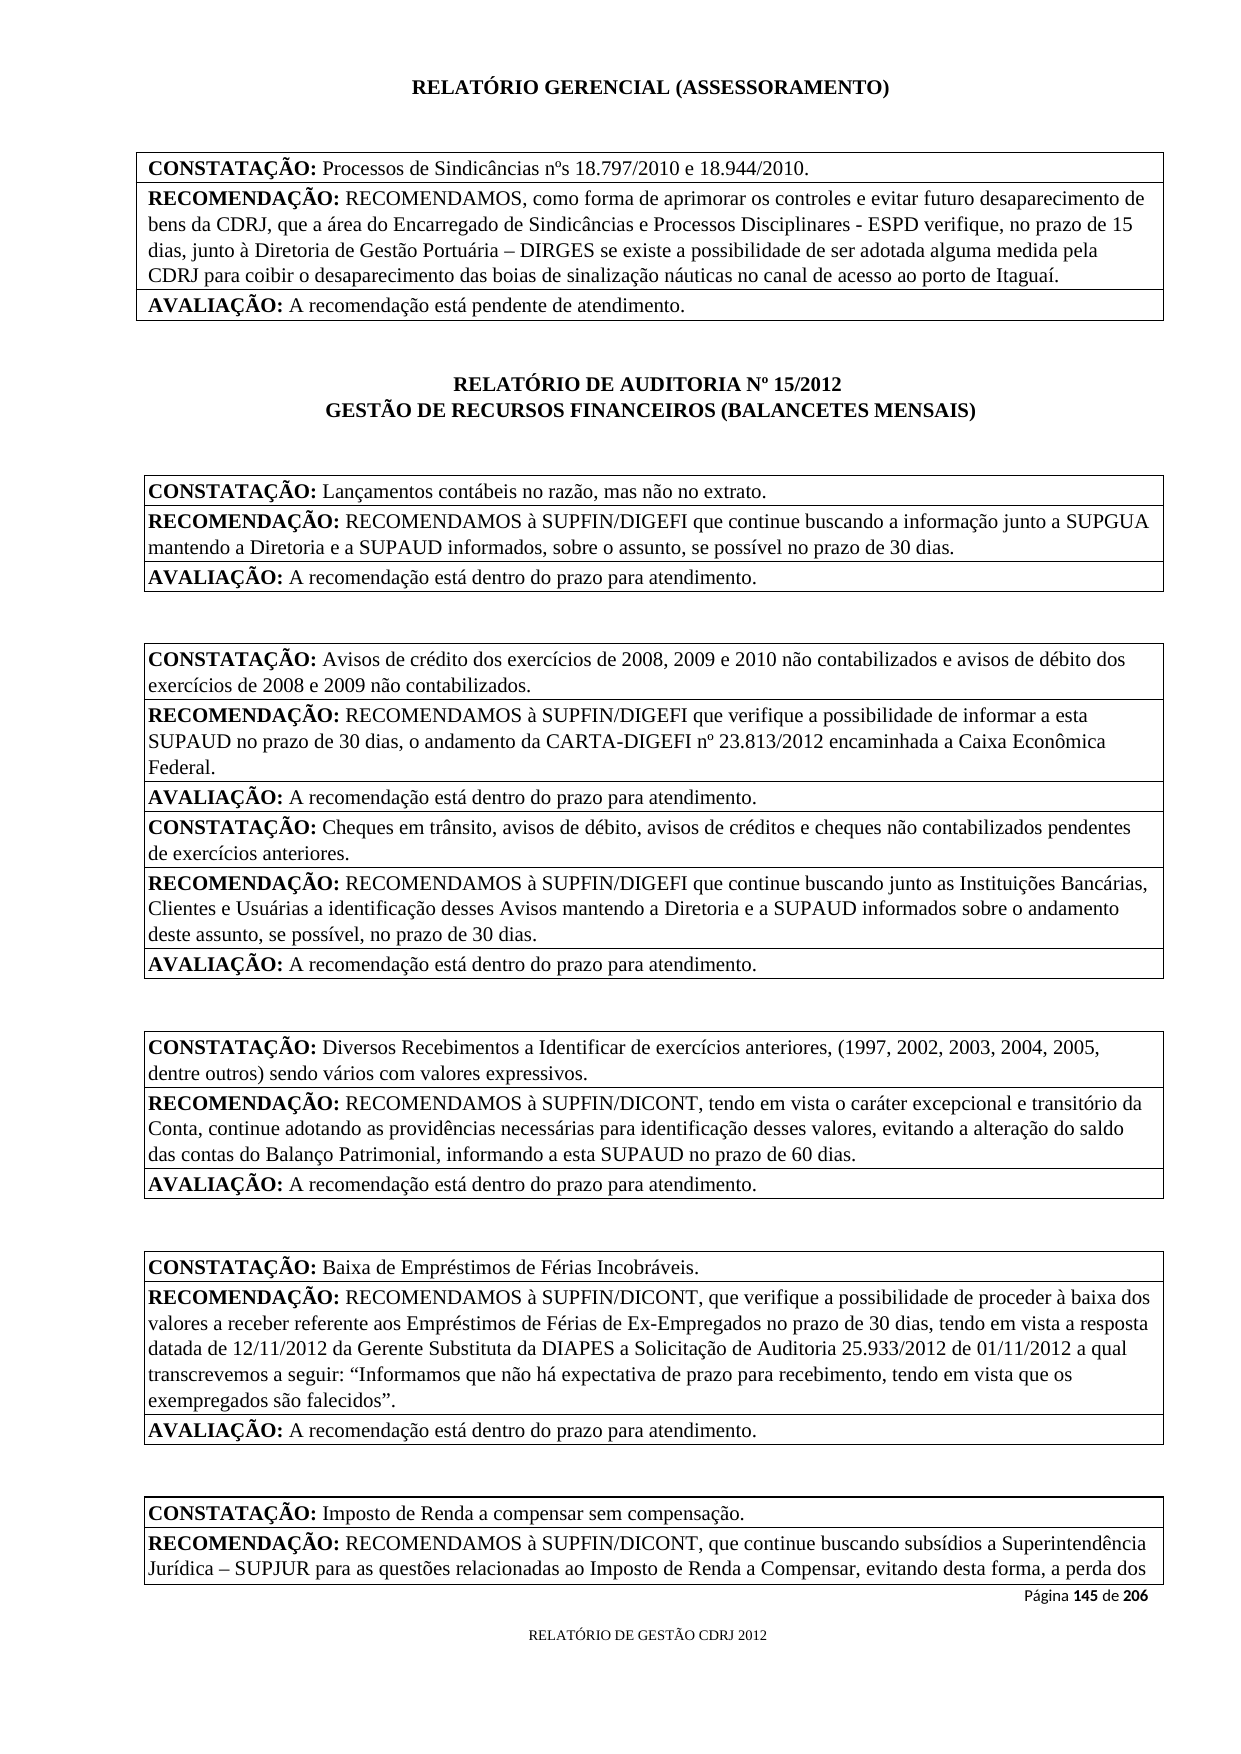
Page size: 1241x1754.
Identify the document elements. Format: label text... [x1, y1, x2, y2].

table_header CONSTATAÇÃO: Baixa de Empréstimos de Férias Incobráveis. [145, 1252, 1163, 1281]
table_cell AVALIAÇÃO: A recomendação está dentro do prazo para atendimento. [145, 782, 1163, 811]
text RELATÓRIO DE AUDITORIA Nº 15/2012 [183, 372, 1117, 396]
table_header CONSTATAÇÃO: Processos de Sindicâncias nºs 18.797/2010 e 18.944/2010. [137, 153, 1163, 182]
table_header CONSTATAÇÃO: Imposto de Renda a compensar sem compensação. [145, 1498, 1163, 1527]
table_cell AVALIAÇÃO: A recomendação está pendente de atendimento. [137, 290, 1163, 319]
table_cell AVALIAÇÃO: A recomendação está dentro do prazo para atendimento. [145, 562, 1163, 591]
table_cell AVALIAÇÃO: A recomendação está dentro do prazo para atendimento. [145, 1169, 1163, 1198]
table_header CONSTATAÇÃO: Lançamentos contábeis no razão, mas não no extrato. [145, 476, 1163, 505]
table_cell RECOMENDAÇÃO: RECOMENDAMOS à SUPFIN/DIGEFI que continue buscando junto as Instituições Bancárias, Clientes e Usuárias a identificação desses Avisos mantendo a Diretoria e a SUPAUD informados sobre o andamento deste assunto, se possível, no prazo de 30 dias. [145, 868, 1163, 948]
table_cell CONSTATAÇÃO: Cheques em trânsito, avisos de débito, avisos de créditos e cheques não contabilizados pendentes de exercícios anteriores. [145, 812, 1163, 867]
table_cell RECOMENDAÇÃO: RECOMENDAMOS à SUPFIN/DIGEFI que verifique a possibilidade de informar a esta SUPAUD no prazo de 30 dias, o andamento da CARTA-DIGEFI nº 23.813/2012 encaminhada a Caixa Econômica Federal. [145, 700, 1163, 781]
table_cell RECOMENDAÇÃO: RECOMENDAMOS à SUPFIN/DICONT, tendo em vista o caráter excepcional e transitório da Conta, continue adotando as providências necessárias para identificação desses valores, evitando a alteração do saldo das contas do Balanço Patrimonial, informando a esta SUPAUD no prazo de 60 dias. [145, 1088, 1163, 1168]
table_cell RECOMENDAÇÃO: RECOMENDAMOS à SUPFIN/DICONT, que verifique a possibilidade de proceder à baixa dos valores a receber referente aos Empréstimos de Férias de Ex-Empregados no prazo de 30 dias, tendo em vista a resposta datada de 12/11/2012 da Gerente Substituta da DIAPES a Solicitação de Auditoria 25.933/2012 de 01/11/2012 a qual transcrevemos a seguir: “Informamos que não há expectativa de prazo para recebimento, tendo em vista que os exempregados são falecidos”. [145, 1282, 1163, 1414]
table_cell RECOMENDAÇÃO: RECOMENDAMOS à SUPFIN/DICONT, que continue buscando subsídios a Superintendência Jurídica – SUPJUR para as questões relacionadas ao Imposto de Renda a Compensar, evitando desta forma, a perda dos [145, 1528, 1163, 1584]
table_cell RECOMENDAÇÃO: RECOMENDAMOS à SUPFIN/DIGEFI que continue buscando a informação junto a SUPGUA mantendo a Diretoria e a SUPAUD informados, sobre o assunto, se possível no prazo de 30 dias. [145, 506, 1163, 561]
table_cell AVALIAÇÃO: A recomendação está dentro do prazo para atendimento. [145, 949, 1163, 978]
table_cell AVALIAÇÃO: A recomendação está dentro do prazo para atendimento. [145, 1415, 1163, 1444]
table_header CONSTATAÇÃO: Avisos de crédito dos exercícios de 2008, 2009 e 2010 não contabilizados e avisos de débito dos exercícios de 2008 e 2009 não contabilizados. [145, 644, 1163, 699]
table_cell RECOMENDAÇÃO: RECOMENDAMOS, como forma de aprimorar os controles e evitar futuro desaparecimento de bens da CDRJ, que a área do Encarregado de Sindicâncias e Processos Disciplinares - ESPD verifique, no prazo de 15 dias, junto à Diretoria de Gestão Portuária – DIRGES se existe a possibilidade de ser adotada alguma medida pela CDRJ para coibir o desaparecimento das boias de sinalização náuticas no canal de acesso ao porto de Itaguaí. [137, 183, 1163, 289]
subtitle RELATÓRIO GERENCIAL (ASSESSORAMENTO) [412, 75, 1156, 99]
table_header CONSTATAÇÃO: Diversos Recebimentos a Identificar de exercícios anteriores, (1997, 2002, 2003, 2004, 2005, dentre outros) sendo vários com valores expressivos. [145, 1032, 1163, 1087]
subtitle GESTÃO DE RECURSOS FINANCEIROS (BALANCETES MENSAIS) [325, 398, 1156, 422]
